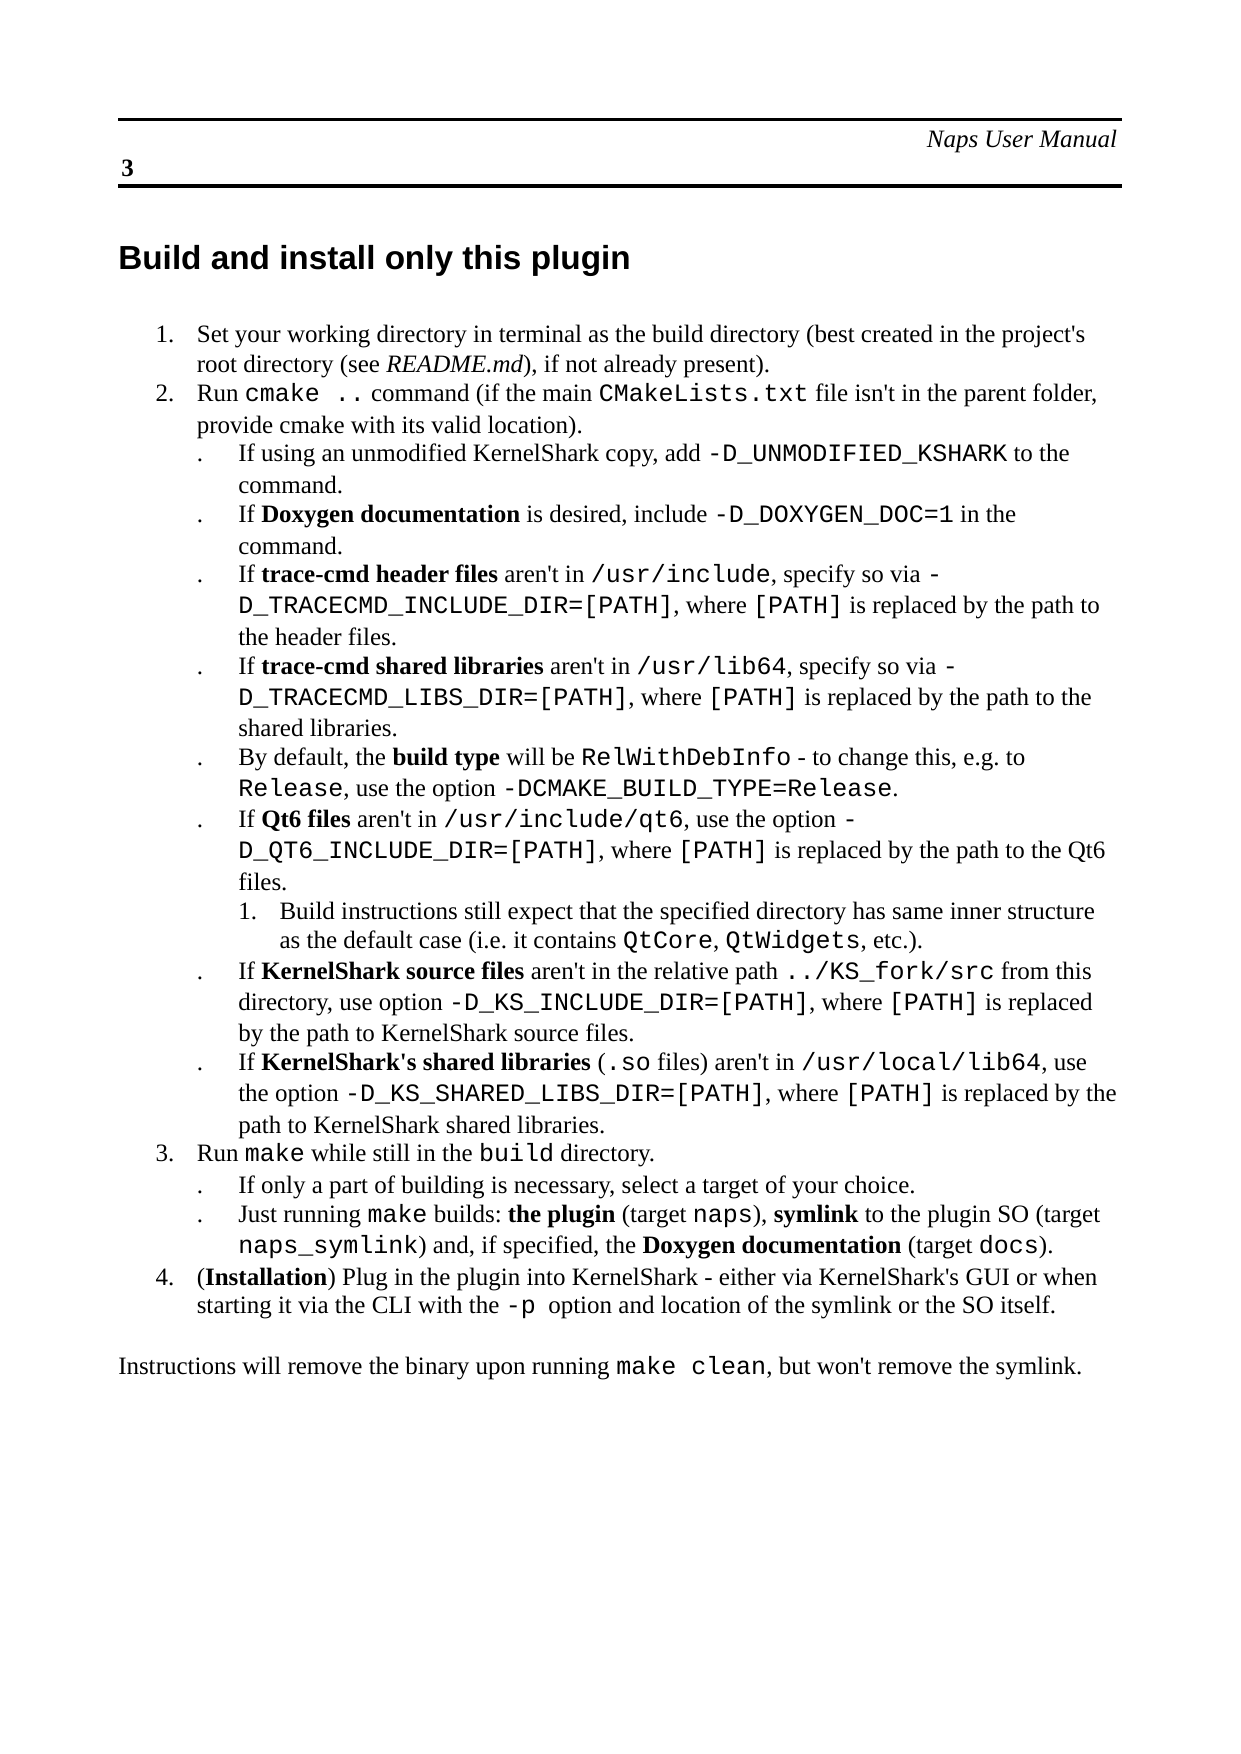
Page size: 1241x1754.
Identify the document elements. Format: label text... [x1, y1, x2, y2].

list If using an unmodified KernelShark copy, add -D_UNMODIFIED_KSHARK to the command. [197, 438, 1122, 499]
subtitle Build and install only this plugin [118, 238, 1122, 276]
list If only a part of building is necessary, select a target of your choice. [197, 1169, 1122, 1199]
list If Doxygen documentation is desired, include -D_DOXYGEN_DOC=1 in the command. [197, 499, 1122, 559]
list If trace-cmd header files aren't in /usr/include, specify so via -D_TRACECMD_INCLUDE_DIR=[PATH], where [PATH] is replaced by the path to the header files. [197, 559, 1122, 651]
list If KernelShark's shared libraries (.so files) aren't in /usr/local/lib64, use the option -D_KS_SHARED_LIBS_DIR=[PATH], where [PATH] is replaced by the path to KernelShark shared libraries. [197, 1047, 1122, 1138]
list (Installation) Plug in the plugin into KernelShark - either via KernelShark's GUI or when starting it via the CLI with the -p option and location of the symlink or the SO itself. [155, 1261, 1122, 1321]
list If trace-cmd shared libraries aren't in /usr/lib64, specify so via -D_TRACECMD_LIBS_DIR=[PATH], where [PATH] is replaced by the path to the shared libraries. [197, 651, 1122, 742]
list Set your working directory in terminal as the build directory (best created in the project's root directory (see README.md), if not already present). [155, 319, 1122, 378]
list Run make while still in the build directory. [155, 1138, 1122, 1169]
list If KernelShark source files aren't in the relative path ../KS_fork/src from this directory, use option -D_KS_INCLUDE_DIR=[PATH], where [PATH] is replaced by the path to KernelShark source files. [197, 956, 1122, 1047]
list By default, the build type will be RelWithDebInfo - to change this, e.g. to Release, use the option -DCMAKE_BUILD_TYPE=Release. [197, 742, 1122, 804]
list Run cmake .. command (if the main CMakeLists.txt file isn't in the parent folder, provide cmake with its valid location). [155, 378, 1122, 438]
list Build instructions still expect that the specified directory has same inner structure as the default case (i.e. it contains QtCore, QtWidgets, etc.). [238, 895, 1122, 956]
list If Qt6 files aren't in /usr/include/qt6, use the option -D_QT6_INCLUDE_DIR=[PATH], where [PATH] is replaced by the path to the Qt6 files. [197, 804, 1122, 895]
list Just running make builds: the plugin (target naps), symlink to the plugin SO (target naps_symlink) and, if specified, the Doxygen documentation (target docs). [197, 1199, 1122, 1261]
text Instructions will remove the binary upon running make clean, but won't remove the symlink. [118, 1351, 1122, 1382]
